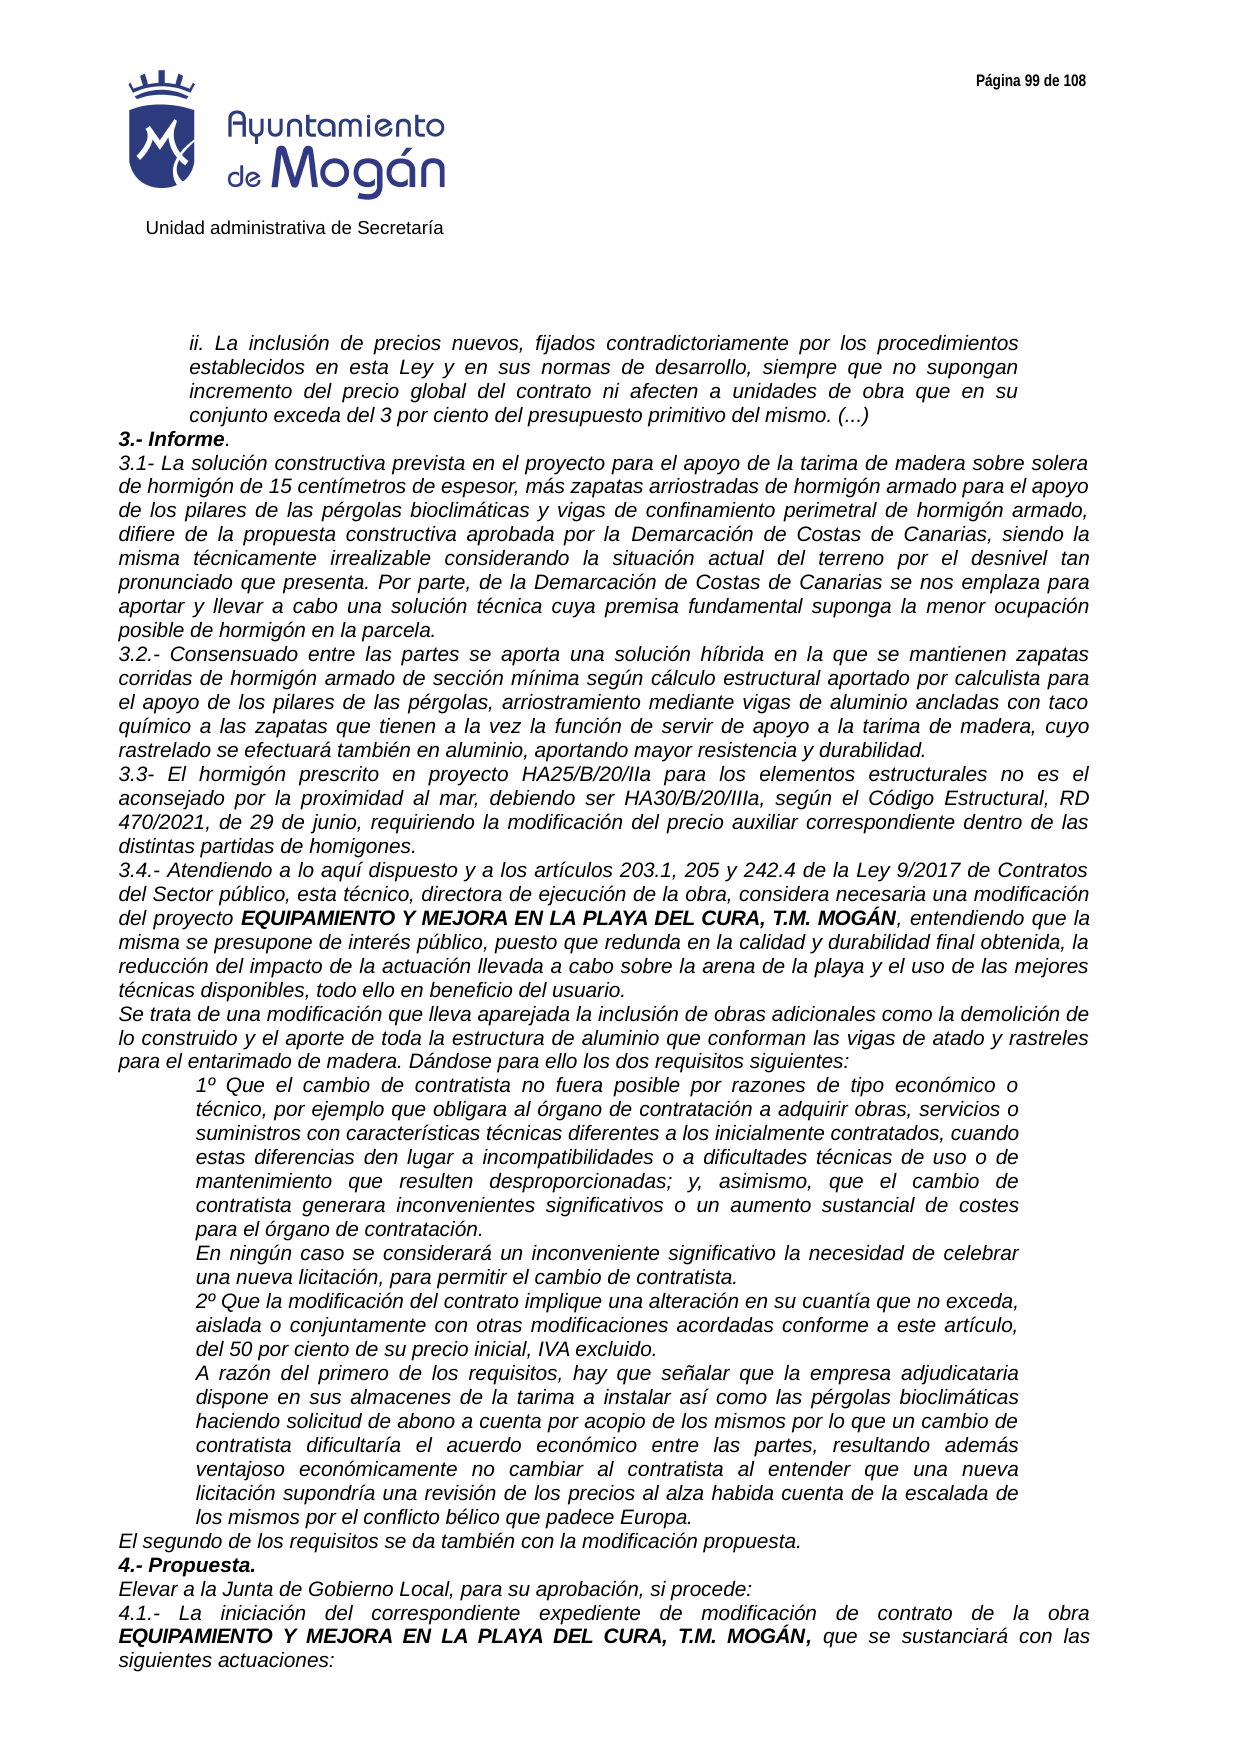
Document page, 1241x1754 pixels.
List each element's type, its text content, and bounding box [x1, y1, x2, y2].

text 3.2.- Consensuado entre las partes se aporta una solución híbrida en la que se mantienen zapatas corridas de hormigón armado de sección mínima según cálculo estructural aportado por calculista para el apoyo de los pilares de las pérgolas, arriostramiento mediante vigas de aluminio ancladas con taco químico a las zapatas que tienen a la vez la función de servir de apoyo a la tarima de madera, cuyo rastrelado se efectuará también en aluminio, aportando mayor resistencia y durabilidad. [118, 642, 1092, 762]
text ii. La inclusión de precios nuevos, fijados contradictoriamente por los procedimientos establecidos en esta Ley y en sus normas de desarrollo, siempre que no supongan incremento del precio global del contrato ni afecten a unidades de obra que en su conjunto exceda del 3 por ciento del presupuesto primitivo del mismo. (...) [189, 331, 1022, 426]
text Elevar a la Junta de Gobierno Local, para su aprobación, si procede: [118, 1576, 1092, 1600]
text 3.- Informe. [118, 426, 1092, 450]
text 4.1.- La iniciación del correspondiente expediente de modificación de contrato de la obra EQUIPAMIENTO Y MEJORA EN LA PLAYA DEL CURA, T.M. MOGÁN, que se sustanciará con las siguientes actuaciones: [118, 1600, 1092, 1672]
picture [128, 70, 445, 206]
text El segundo de los requisitos se da también con la modificación propuesta. [118, 1528, 1092, 1552]
text 3.3- El hormigón prescrito en proyecto HA25/B/20/IIa para los elementos estructurales no es el aconsejado por la proximidad al mar, debiendo ser HA30/B/20/IIIa, según el Código Estructural, RD 470/2021, de 29 de junio, requiriendo la modificación del precio auxiliar correspondiente dentro de las distintas partidas de homigones. [118, 762, 1092, 858]
text 4.- Propuesta. [118, 1552, 1092, 1576]
text A razón del primero de los requisitos, hay que señalar que la empresa adjudicataria dispone en sus almacenes de la tarima a instalar así como las pérgolas bioclimáticas haciendo solicitud de abono a cuenta por acopio de los mismos por lo que un cambio de contratista dificultaría el acuerdo económico entre las partes, resultando además ventajoso económicamente no cambiar al contratista al entender que una nueva licitación supondría una revisión de los precios al alza habida cuenta de la escalada de los mismos por el conflicto bélico que padece Europa. [196, 1361, 1022, 1528]
text 3.4.- Atendiendo a lo aquí dispuesto y a los artículos 203.1, 205 y 242.4 de la Ley 9/2017 de Contratos del Sector público, esta técnico, directora de ejecución de la obra, considera necesaria una modificación del proyecto EQUIPAMIENTO Y MEJORA EN LA PLAYA DEL CURA, T.M. MOGÁN, entendiendo que la misma se presupone de interés público, puesto que redunda en la calidad y durabilidad final obtenida, la reducción del impacto de la actuación llevada a cabo sobre la arena de la playa y el uso de las mejores técnicas disponibles, todo ello en beneficio del usuario. [118, 858, 1092, 1001]
text Se trata de una modificación que lleva aparejada la inclusión de obras adicionales como la demolición de lo construido y el aporte de toda la estructura de aluminio que conforman las vigas de atado y rastreles para el entarimado de madera. Dándose para ello los dos requisitos siguientes: [118, 1001, 1092, 1073]
text 3.1- La solución constructiva prevista en el proyecto para el apoyo de la tarima de madera sobre solera de hormigón de 15 centímetros de espesor, más zapatas arriostradas de hormigón armado para el apoyo de los pilares de las pérgolas bioclimáticas y vigas de confinamiento perimetral de hormigón armado, difiere de la propuesta constructiva aprobada por la Demarcación de Costas de Canarias, siendo la misma técnicamente irrealizable considerando la situación actual del terreno por el desnivel tan pronunciado que presenta. Por parte, de la Demarcación de Costas de Canarias se nos emplaza para aportar y llevar a cabo una solución técnica cuya premisa fundamental suponga la menor ocupación posible de hormigón en la parcela. [118, 450, 1092, 642]
text 1º Que el cambio de contratista no fuera posible por razones de tipo económico o técnico, por ejemplo que obligara al órgano de contratación a adquirir obras, servicios o suministros con características técnicas diferentes a los inicialmente contratados, cuando estas diferencias den lugar a incompatibilidades o a dificultades técnicas de uso o de mantenimiento que resulten desproporcionadas; y, asimismo, que el cambio de contratista generara inconvenientes significativos o un aumento sustancial de costes para el órgano de contratación. [196, 1073, 1022, 1241]
text En ningún caso se considerará un inconveniente significativo la necesidad de celebrar una nueva licitación, para permitir el cambio de contratista. [196, 1241, 1022, 1289]
text 2º Que la modificación del contrato implique una alteración en su cuantía que no exceda, aislada o conjuntamente con otras modificaciones acordadas conforme a este artículo, del 50 por ciento de su precio inicial, IVA excluido. [196, 1289, 1022, 1361]
